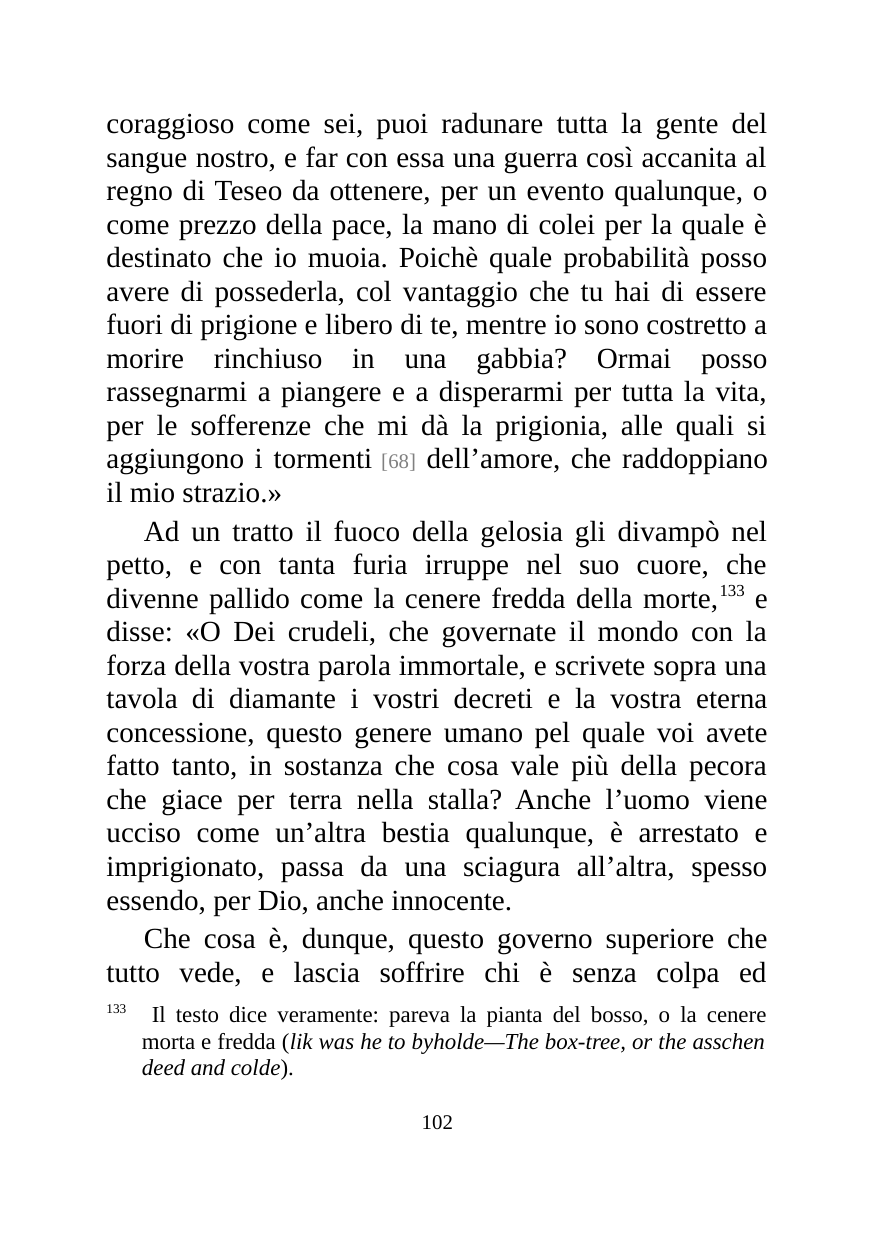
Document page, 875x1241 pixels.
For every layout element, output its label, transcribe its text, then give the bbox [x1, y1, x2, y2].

text coraggioso come sei, puoi radunare tutta la gente del sangue nostro, e far con essa una guerra così accanita al regno di Teseo da ottenere, per un evento qualunque, o come prezzo della pace, la mano di colei per la quale è destinato che io muoia. Poichè quale probabilità posso avere di possederla, col vantaggio che tu hai di essere fuori di prigione e libero di te, mentre io sono costretto a morire rinchiuso in una gabbia? Ormai posso rassegnarmi a piangere e a disperarmi per tutta la vita, per le sofferenze che mi dà la prigionia, alle quali si aggiungono i tormenti [68] dell’amore, che raddoppiano il mio strazio.» [106, 106, 768, 509]
text Il testo dice veramente: pareva la pianta del bosso, o la cenere morta e fredda (lik was he to byholde—The box-tree, or the asschen deed and colde). [106, 1001, 768, 1080]
text Che cosa è, dunque, questo governo superiore che tutto vede, e lascia soffrire chi è senza colpa ed [106, 921, 768, 988]
text Ad un tratto il fuoco della gelosia gli divampò nel petto, e con tanta furia irruppe nel suo cuore, che divenne pallido come la cenere fredda della morte, e disse: «O Dei crudeli, che governate il mondo con la forza della vostra parola immortale, e scrivete sopra una tavola di diamante i vostri decreti e la vostra eterna concessione, questo genere umano pel quale voi avete fatto tanto, in sostanza che cosa vale più della pecora che giace per terra nella stalla? Anche l’uomo viene ucciso come un’altra bestia qualunque, è arrestato e imprigionato, passa da una sciagura all’altra, spesso essendo, per Dio, anche innocente. [106, 514, 768, 916]
